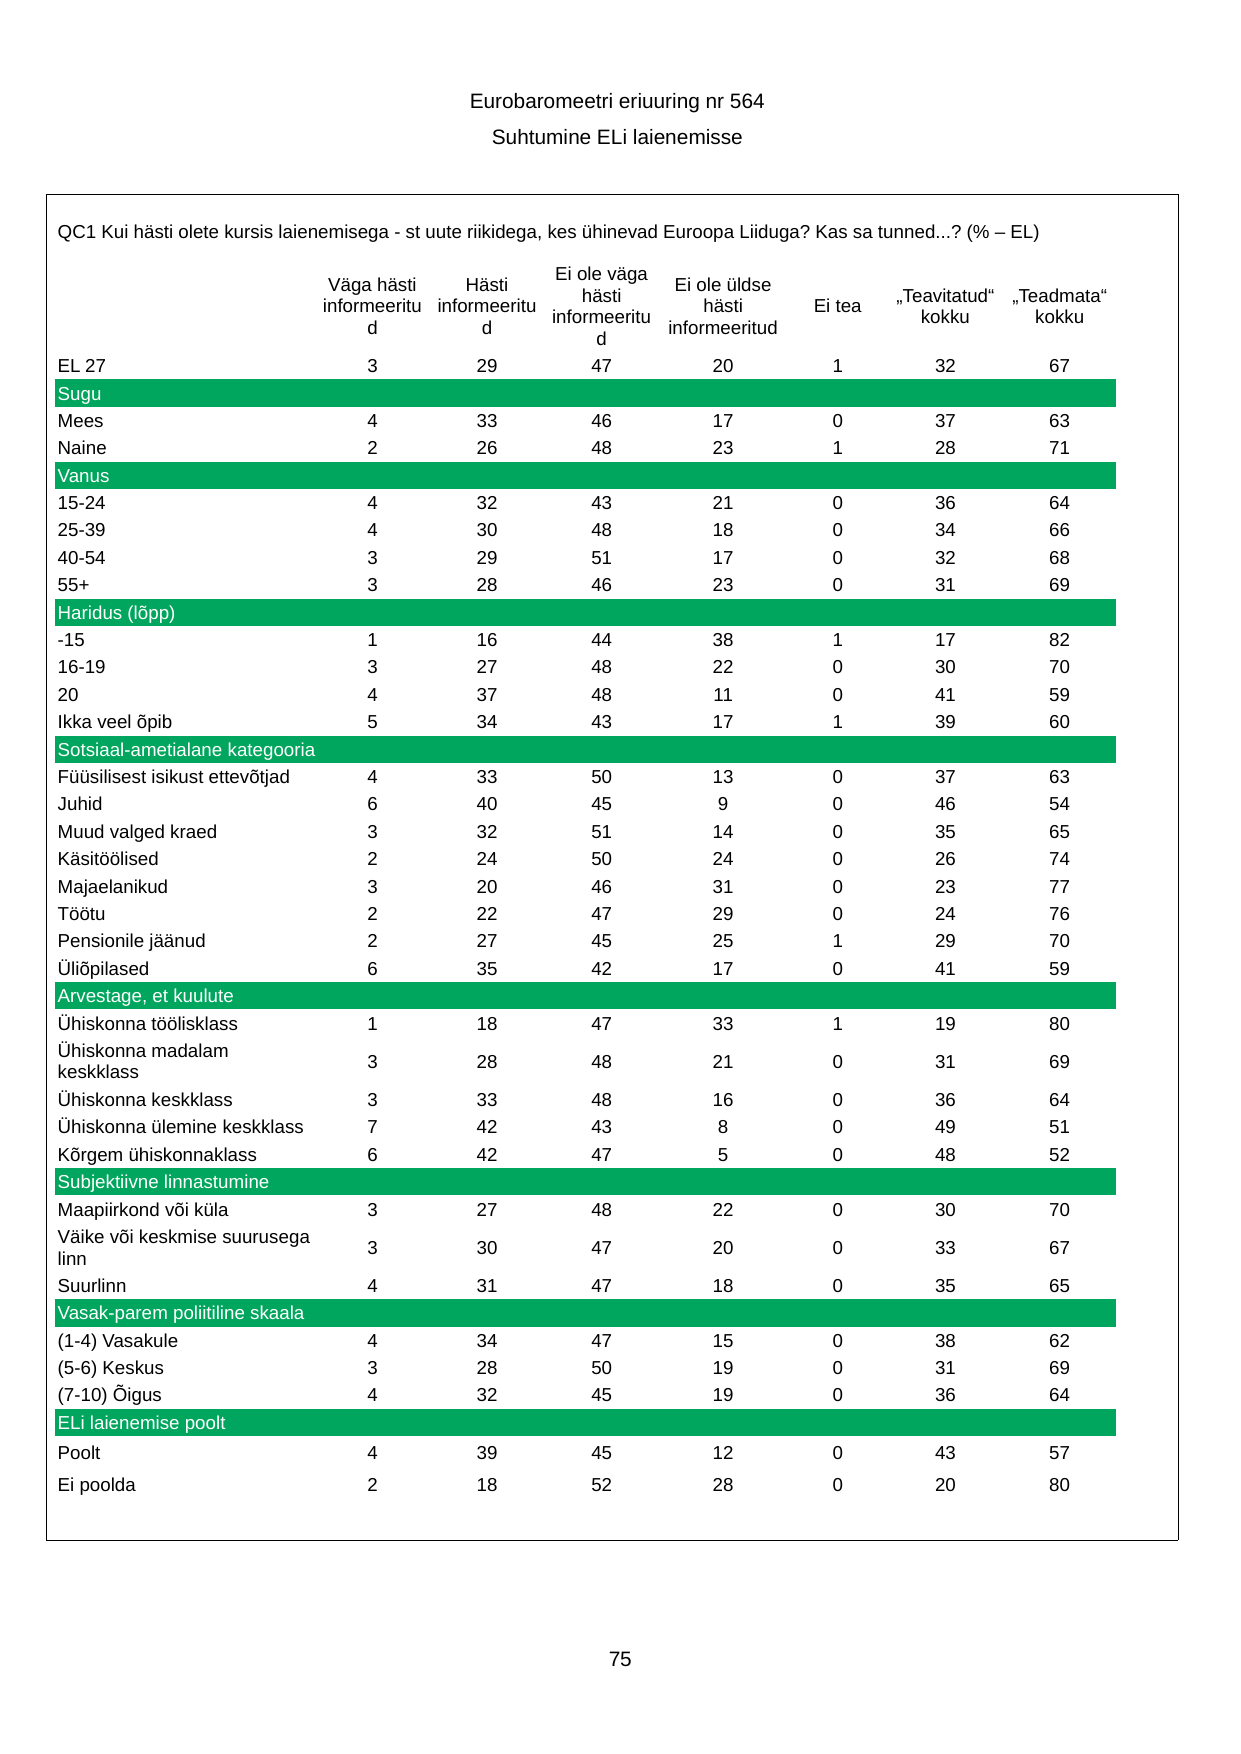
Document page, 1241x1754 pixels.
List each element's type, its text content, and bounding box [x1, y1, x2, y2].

table_cell 0 [787, 1113, 888, 1141]
table_cell Subjektiivne linnastumine [55, 1168, 1116, 1195]
table_cell 0 [787, 1141, 888, 1168]
table_cell 9 [659, 790, 787, 818]
table_cell 70 [1003, 653, 1116, 681]
table_cell 17 [659, 708, 787, 736]
table_cell 47 [544, 352, 659, 379]
table_cell 17 [659, 407, 787, 434]
table_header QC1 Kui hästi olete kursis laienemisega - st uute riikidega, kes ühinevad Euroopa Liiduga? Kas sa tunned...? (% – EL) [55, 203, 1116, 260]
table_cell 4 [315, 1272, 429, 1299]
table_cell 0 [787, 1086, 888, 1113]
table_cell 3 [315, 818, 429, 845]
table_cell -15 [55, 626, 315, 653]
table_cell 65 [1003, 1272, 1116, 1299]
table_cell 7 [315, 1113, 429, 1141]
table_cell Ei tea [787, 260, 888, 352]
table_cell 1 [787, 927, 888, 955]
table_cell 33 [430, 1086, 544, 1113]
table_cell Kõrgem ühiskonnaklass [55, 1141, 315, 1168]
table_cell 1 [787, 352, 888, 379]
table_cell 15 [659, 1327, 787, 1354]
table_cell 43 [544, 708, 659, 736]
table_cell Sugu [55, 379, 1116, 407]
table_cell 31 [888, 1354, 1002, 1381]
table_cell 25 [659, 927, 787, 955]
table_cell 1 [315, 1010, 429, 1037]
table_cell 48 [544, 1086, 659, 1113]
table_cell [55, 260, 315, 352]
table_cell 57 [1003, 1436, 1116, 1468]
table_cell 32 [430, 489, 544, 516]
table_cell 8 [659, 1113, 787, 1141]
table_cell 0 [787, 1195, 888, 1223]
table_cell Haridus (lõpp) [55, 599, 1116, 626]
table_cell 1 [787, 1010, 888, 1037]
table_cell 43 [544, 489, 659, 516]
table_cell 3 [315, 1037, 429, 1086]
table_cell Juhid [55, 790, 315, 818]
table_cell 52 [544, 1469, 659, 1501]
table_cell 3 [315, 544, 429, 571]
table_cell 40 [430, 790, 544, 818]
table_cell Ei ole üldse hästi informeeritud [659, 260, 787, 352]
table_cell 45 [544, 1436, 659, 1468]
table_cell Ühiskonna keskklass [55, 1086, 315, 1113]
table_cell 23 [659, 434, 787, 462]
table_cell 22 [659, 1195, 787, 1223]
table_cell 70 [1003, 1195, 1116, 1223]
table_cell 0 [787, 790, 888, 818]
table_cell Suurlinn [55, 1272, 315, 1299]
table_cell 3 [315, 1223, 429, 1272]
table_cell 60 [1003, 708, 1116, 736]
table_cell 64 [1003, 489, 1116, 516]
table_cell 48 [888, 1141, 1002, 1168]
table_cell 31 [430, 1272, 544, 1299]
table_cell 31 [888, 571, 1002, 598]
table_cell 48 [544, 516, 659, 544]
table_cell Hästi informeeritud [430, 260, 544, 352]
table_cell 30 [888, 1195, 1002, 1223]
table_cell 0 [787, 1272, 888, 1299]
table_cell 0 [787, 653, 888, 681]
table_cell Käsitöölised [55, 845, 315, 872]
table_cell 18 [659, 1272, 787, 1299]
table_cell Väga hästi informeeritud [315, 260, 429, 352]
table_cell 63 [1003, 407, 1116, 434]
table_cell 13 [659, 763, 787, 790]
table_cell 19 [659, 1354, 787, 1381]
table_cell Ei poolda [55, 1469, 315, 1501]
table_cell 21 [659, 1037, 787, 1086]
table_cell 48 [544, 1195, 659, 1223]
table_cell 0 [787, 681, 888, 708]
table_cell 24 [888, 900, 1002, 927]
table_cell 2 [315, 434, 429, 462]
table_cell 37 [888, 407, 1002, 434]
table_cell 27 [430, 653, 544, 681]
table_cell 0 [787, 763, 888, 790]
table_cell 2 [315, 845, 429, 872]
table_cell 77 [1003, 873, 1116, 900]
table_cell 68 [1003, 544, 1116, 571]
table_cell 1 [787, 708, 888, 736]
table_cell 3 [315, 1086, 429, 1113]
table_cell 6 [315, 1141, 429, 1168]
table_cell 38 [888, 1327, 1002, 1354]
table_cell 46 [544, 407, 659, 434]
table_cell ELi laienemise poolt [55, 1409, 1116, 1436]
table_cell 14 [659, 818, 787, 845]
table_cell 76 [1003, 900, 1116, 927]
table_cell 27 [430, 1195, 544, 1223]
table_cell 69 [1003, 571, 1116, 598]
table_cell 62 [1003, 1327, 1116, 1354]
table_cell 3 [315, 1195, 429, 1223]
table_cell 51 [544, 544, 659, 571]
table_cell Ei ole väga hästi informeeritud [544, 260, 659, 352]
table_cell 45 [544, 1381, 659, 1409]
table_cell 20 [659, 1223, 787, 1272]
table_cell 0 [787, 873, 888, 900]
table_cell 42 [430, 1113, 544, 1141]
table_cell 0 [787, 1223, 888, 1272]
table_cell Arvestage, et kuulute [55, 982, 1116, 1009]
table_cell 71 [1003, 434, 1116, 462]
table_cell 36 [888, 1086, 1002, 1113]
table_cell 2 [315, 1469, 429, 1501]
table_cell 63 [1003, 763, 1116, 790]
table_cell 34 [430, 1327, 544, 1354]
table_cell 22 [659, 653, 787, 681]
table_cell 80 [1003, 1010, 1116, 1037]
table_cell 20 [55, 681, 315, 708]
table_cell 59 [1003, 955, 1116, 982]
table_cell (7-10) Õigus [55, 1381, 315, 1409]
table_cell 32 [430, 1381, 544, 1409]
table_cell 36 [888, 489, 1002, 516]
table_cell 36 [888, 1381, 1002, 1409]
table_cell „Teadmata“ kokku [1003, 260, 1116, 352]
table_cell 31 [888, 1037, 1002, 1086]
table_cell 67 [1003, 352, 1116, 379]
table_cell 5 [659, 1141, 787, 1168]
table_cell 42 [544, 955, 659, 982]
table_cell 1 [787, 434, 888, 462]
table_cell 6 [315, 955, 429, 982]
table_cell 30 [888, 653, 1002, 681]
table_cell 47 [544, 1223, 659, 1272]
table_cell 1 [315, 626, 429, 653]
table_cell 0 [787, 1436, 888, 1468]
table_cell 2 [315, 927, 429, 955]
table_cell Naine [55, 434, 315, 462]
table_cell 46 [544, 571, 659, 598]
table_cell 0 [787, 516, 888, 544]
table_cell 19 [659, 1381, 787, 1409]
table_cell 22 [430, 900, 544, 927]
table_cell Sotsiaal-ametialane kategooria [55, 736, 1116, 763]
table_cell Pensionile jäänud [55, 927, 315, 955]
table_cell (1-4) Vasakule [55, 1327, 315, 1354]
table_cell 0 [787, 955, 888, 982]
table_cell 25-39 [55, 516, 315, 544]
table_cell 33 [659, 1010, 787, 1037]
table_cell 34 [888, 516, 1002, 544]
table_cell 69 [1003, 1354, 1116, 1381]
table_cell 0 [787, 489, 888, 516]
table_cell 28 [659, 1469, 787, 1501]
table_cell 40-54 [55, 544, 315, 571]
table_cell 46 [888, 790, 1002, 818]
table_cell 47 [544, 900, 659, 927]
table_cell 0 [787, 1037, 888, 1086]
table_cell 55+ [55, 571, 315, 598]
table_cell 0 [787, 900, 888, 927]
table_cell 6 [315, 790, 429, 818]
table_cell 35 [888, 818, 1002, 845]
table_cell 19 [888, 1010, 1002, 1037]
table_cell 47 [544, 1141, 659, 1168]
table_cell 11 [659, 681, 787, 708]
table_cell 74 [1003, 845, 1116, 872]
table_cell Vanus [55, 462, 1116, 489]
table_cell 48 [544, 681, 659, 708]
table_cell 43 [544, 1113, 659, 1141]
table_cell 32 [888, 352, 1002, 379]
table_cell 12 [659, 1436, 787, 1468]
table_cell 41 [888, 681, 1002, 708]
table_cell 17 [888, 626, 1002, 653]
table_cell 35 [888, 1272, 1002, 1299]
table_cell 47 [544, 1327, 659, 1354]
table_cell 80 [1003, 1469, 1116, 1501]
table_cell 48 [544, 434, 659, 462]
table_cell 16-19 [55, 653, 315, 681]
table_cell 18 [430, 1469, 544, 1501]
table_cell 64 [1003, 1381, 1116, 1409]
table_cell 0 [787, 1327, 888, 1354]
table_cell 16 [430, 626, 544, 653]
table_cell Ühiskonna töölisklass [55, 1010, 315, 1037]
table_cell 43 [888, 1436, 1002, 1468]
table_cell 3 [315, 1354, 429, 1381]
table_cell 30 [430, 516, 544, 544]
table_cell 48 [544, 653, 659, 681]
table_cell 3 [315, 653, 429, 681]
table_cell 3 [315, 571, 429, 598]
table_cell 23 [888, 873, 1002, 900]
table_cell 21 [659, 489, 787, 516]
table_cell Majaelanikud [55, 873, 315, 900]
table_cell 49 [888, 1113, 1002, 1141]
table_cell 66 [1003, 516, 1116, 544]
table_cell 0 [787, 544, 888, 571]
table_cell 27 [430, 927, 544, 955]
table_cell 54 [1003, 790, 1116, 818]
table_cell 39 [430, 1436, 544, 1468]
table_cell 29 [659, 900, 787, 927]
table_cell 26 [430, 434, 544, 462]
table_cell 4 [315, 763, 429, 790]
table_cell Väike või keskmise suurusega linn [55, 1223, 315, 1272]
table_cell 4 [315, 489, 429, 516]
table_cell 4 [315, 1327, 429, 1354]
table_cell Füüsilisest isikust ettevõtjad [55, 763, 315, 790]
table_cell 50 [544, 1354, 659, 1381]
table_cell Ühiskonna madalam keskklass [55, 1037, 315, 1086]
table_cell 0 [787, 845, 888, 872]
table_cell 20 [888, 1469, 1002, 1501]
table_cell 38 [659, 626, 787, 653]
table_cell 33 [430, 407, 544, 434]
table_cell Töötu [55, 900, 315, 927]
table_cell 3 [315, 352, 429, 379]
table_cell 48 [544, 1037, 659, 1086]
table_cell (5-6) Keskus [55, 1354, 315, 1381]
table_cell Üliõpilased [55, 955, 315, 982]
table_cell 45 [544, 927, 659, 955]
table_cell 24 [430, 845, 544, 872]
table_cell 29 [888, 927, 1002, 955]
table_cell 1 [787, 626, 888, 653]
table_cell 0 [787, 1381, 888, 1409]
table_cell 34 [430, 708, 544, 736]
table_cell Ikka veel õpib [55, 708, 315, 736]
table_cell 20 [659, 352, 787, 379]
table_cell 45 [544, 790, 659, 818]
table_cell Mees [55, 407, 315, 434]
table_cell 70 [1003, 927, 1116, 955]
table_cell 16 [659, 1086, 787, 1113]
table_cell 4 [315, 1381, 429, 1409]
table_cell 30 [430, 1223, 544, 1272]
table_cell 23 [659, 571, 787, 598]
table_cell 15-24 [55, 489, 315, 516]
table_cell 52 [1003, 1141, 1116, 1168]
table_cell 41 [888, 955, 1002, 982]
table_cell 32 [888, 544, 1002, 571]
table_cell 29 [430, 352, 544, 379]
table_cell 37 [430, 681, 544, 708]
table_cell 67 [1003, 1223, 1116, 1272]
table_cell Vasak-parem poliitiline skaala [55, 1299, 1116, 1327]
table_cell EL 27 [55, 352, 315, 379]
table_cell Poolt [55, 1436, 315, 1468]
table_cell 4 [315, 407, 429, 434]
table_cell 26 [888, 845, 1002, 872]
table_cell 82 [1003, 626, 1116, 653]
table_cell 20 [430, 873, 544, 900]
table_cell 0 [787, 407, 888, 434]
table_cell 51 [544, 818, 659, 845]
table_cell 47 [544, 1272, 659, 1299]
table_cell 18 [659, 516, 787, 544]
table_cell 28 [430, 571, 544, 598]
table_cell 39 [888, 708, 1002, 736]
table_cell 59 [1003, 681, 1116, 708]
table_cell 50 [544, 763, 659, 790]
table_cell 69 [1003, 1037, 1116, 1086]
table_cell 2 [315, 900, 429, 927]
table_cell 4 [315, 516, 429, 544]
table_cell Muud valged kraed [55, 818, 315, 845]
table_cell 4 [315, 681, 429, 708]
table_cell 0 [787, 1469, 888, 1501]
table_cell 24 [659, 845, 787, 872]
table_cell 17 [659, 544, 787, 571]
table_cell Ühiskonna ülemine keskklass [55, 1113, 315, 1141]
table_cell 4 [315, 1436, 429, 1468]
table_cell 32 [430, 818, 544, 845]
table_cell 64 [1003, 1086, 1116, 1113]
table_cell 29 [430, 544, 544, 571]
table_cell 28 [888, 434, 1002, 462]
table_cell 0 [787, 571, 888, 598]
table_cell Maapiirkond või küla [55, 1195, 315, 1223]
table_cell 33 [888, 1223, 1002, 1272]
table_cell 33 [430, 763, 544, 790]
table_cell 50 [544, 845, 659, 872]
table_cell „Teavitatud“ kokku [888, 260, 1002, 352]
table_cell 0 [787, 1354, 888, 1381]
table_cell 51 [1003, 1113, 1116, 1141]
table_cell 0 [787, 818, 888, 845]
table_cell 42 [430, 1141, 544, 1168]
table_cell 31 [659, 873, 787, 900]
table_cell 47 [544, 1010, 659, 1037]
table_cell 35 [430, 955, 544, 982]
table_cell 5 [315, 708, 429, 736]
table_cell 46 [544, 873, 659, 900]
table_cell 28 [430, 1037, 544, 1086]
table_cell 65 [1003, 818, 1116, 845]
table_cell 44 [544, 626, 659, 653]
table_cell 17 [659, 955, 787, 982]
table_cell 3 [315, 873, 429, 900]
table_cell 18 [430, 1010, 544, 1037]
table_cell 37 [888, 763, 1002, 790]
table_cell 28 [430, 1354, 544, 1381]
